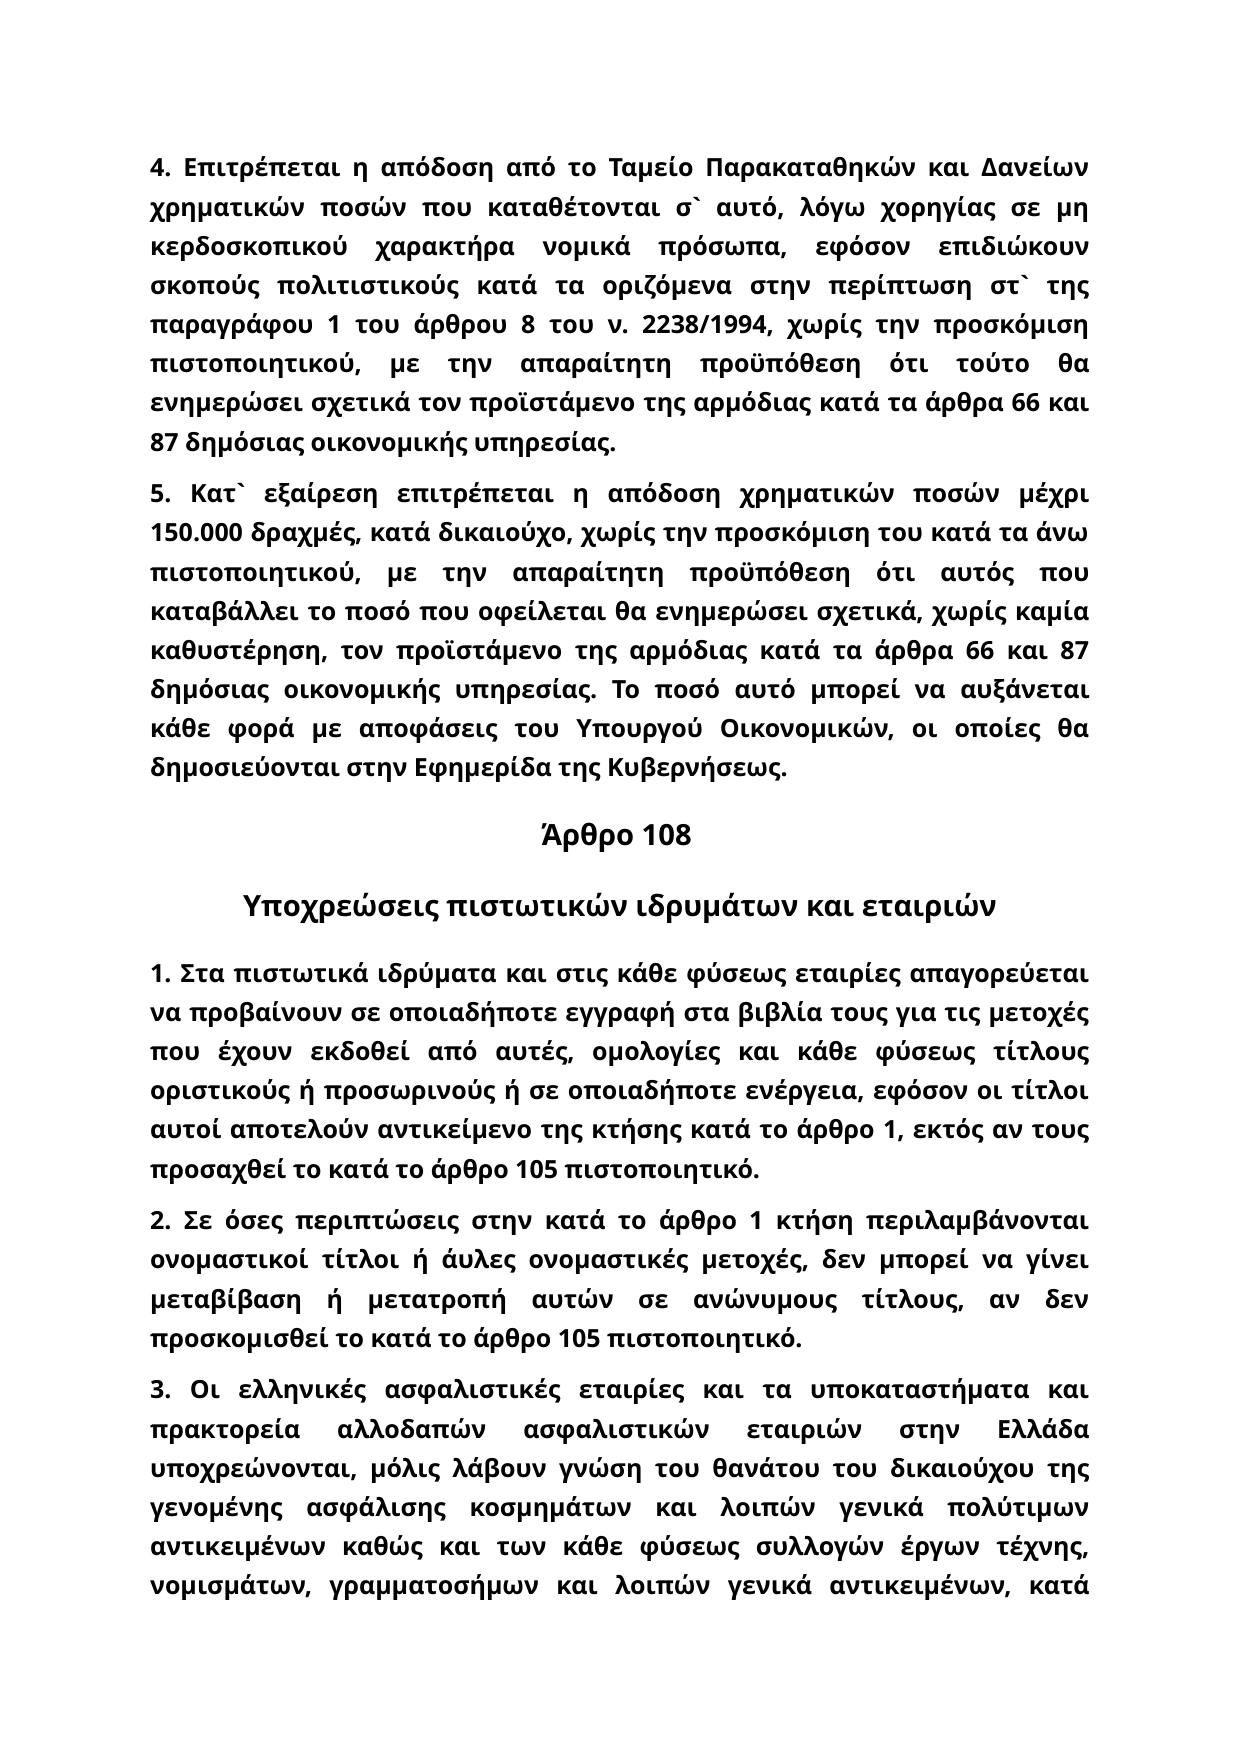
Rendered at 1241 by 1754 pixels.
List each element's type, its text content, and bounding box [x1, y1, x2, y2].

text 5. Κατ` εξαίρεση επιτρέπεται η απόδοση χρηματικών ποσών μέχρι 150.000 δραχμές, κατά δικαιούχο, χωρίς την προσκόμιση του κατά τα άνω πιστοποιητικού, με την απαραίτητη προϋπόθεση ότι αυτός που καταβάλλει το ποσό που οφείλεται θα ενημερώσει σχετικά, χωρίς καμία καθυστέρηση, τον προϊστάμενο της αρμόδιας κατά τα άρθρα 66 και 87 δημόσιας οικονομικής υπηρεσίας. Το ποσό αυτό μπορεί να αυξάνεται κάθε φορά με αποφάσεις του Υπουργού Οικονομικών, οι οποίες θα δημοσιεύονται στην Εφημερίδα της Κυβερνήσεως. [150, 476, 1090, 784]
text 1. Στα πιστωτικά ιδρύματα και στις κάθε φύσεως εταιρίες απαγορεύεται να προβαίνουν σε οποιαδήποτε εγγραφή στα βιβλία τους για τις μετοχές που έχουν εκδοθεί από αυτές, ομολογίες και κάθε φύσεως τίτλους οριστικούς ή προσωρινούς ή σε οποιαδήποτε ενέργεια, εφόσον οι τίτλοι αυτοί αποτελούν αντικείμενο της κτήσης κατά το άρθρο 1, εκτός αν τους προσαχθεί το κατά το άρθρο 105 πιστοποιητικό. [150, 955, 1090, 1185]
subtitle Υποχρεώσεις πιστωτικών ιδρυμάτων και εταιριών [150, 885, 1090, 924]
text 4. Επιτρέπεται η απόδοση από το Ταμείο Παρακαταθηκών και Δανείων χρηματικών ποσών που καταθέτονται σ` αυτό, λόγω χορηγίας σε μη κερδοσκοπικού χαρακτήρα νομικά πρόσωπα, εφόσον επιδιώκουν σκοπούς πολιτιστικούς κατά τα οριζόμενα στην περίπτωση στ` της παραγράφου 1 του άρθρου 8 του ν. 2238/1994, χωρίς την προσκόμιση πιστοποιητικού, με την απαραίτητη προϋπόθεση ότι τούτο θα ενημερώσει σχετικά τον προϊστάμενο της αρμόδιας κατά τα άρθρα 66 και 87 δημόσιας οικονομικής υπηρεσίας. [150, 150, 1090, 458]
text 3. Οι ελληνικές ασφαλιστικές εταιρίες και τα υποκαταστήματα και πρακτορεία αλλοδαπών ασφαλιστικών εταιριών στην Ελλάδα υποχρεώνονται, μόλις λάβουν γνώση του θανάτου του δικαιούχου της γενομένης ασφάλισης κοσμημάτων και λοιπών γενικά πολύτιμων αντικειμένων καθώς και των κάθε φύσεως συλλογών έργων τέχνης, νομισμάτων, γραμματοσήμων και λοιπών γενικά αντικειμένων, κατά [150, 1372, 1090, 1602]
text 2. Σε όσες περιπτώσεις στην κατά το άρθρο 1 κτήση περιλαμβάνονται ονομαστικοί τίτλοι ή άυλες ονομαστικές μετοχές, δεν μπορεί να γίνει μεταβίβαση ή μετατροπή αυτών σε ανώνυμους τίτλους, αν δεν προσκομισθεί το κατά το άρθρο 105 πιστοποιητικό. [150, 1203, 1090, 1354]
subtitle Άρθρο 108 [150, 814, 1090, 854]
